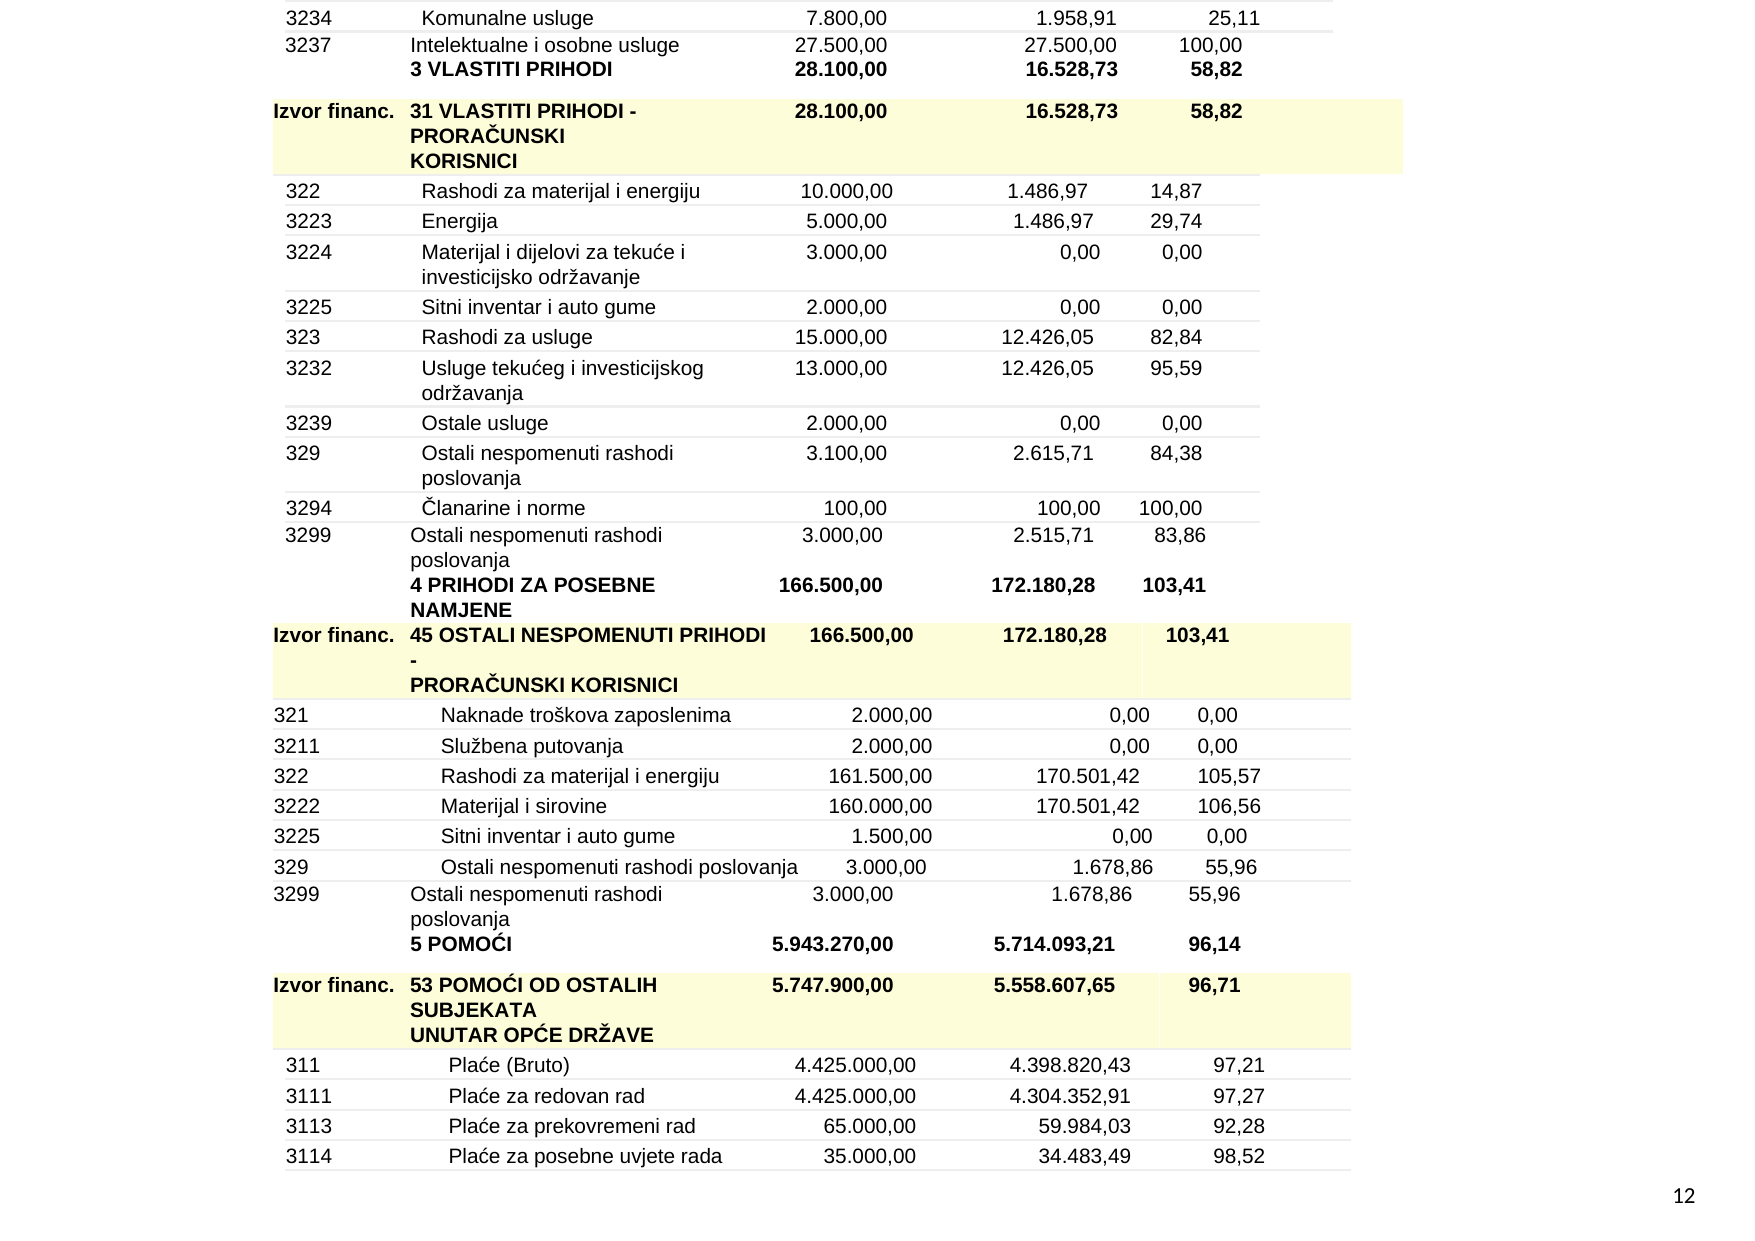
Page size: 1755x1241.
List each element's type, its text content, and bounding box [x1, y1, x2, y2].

table_cell [1358, 174, 1366, 204]
table_cell [1366, 0, 1374, 30]
table_cell [1426, 174, 1438, 204]
table_cell [1333, 174, 1351, 204]
table_cell [277, 491, 284, 521]
table_cell [1389, 436, 1403, 491]
table_cell 0,00 [1030, 821, 1197, 849]
table_cell [1366, 350, 1374, 405]
table_cell [1438, 290, 1459, 320]
table_cell [1381, 234, 1389, 289]
table_cell 28.100,00 [789, 57, 1018, 99]
table_cell [1366, 931, 1374, 973]
table_cell [1426, 491, 1438, 521]
table_cell [1389, 698, 1403, 728]
table_cell [1351, 623, 1358, 698]
table_cell [1366, 758, 1374, 789]
table_cell [1374, 405, 1381, 436]
table_cell 27.500,00 [1018, 33, 1167, 57]
table_cell [1351, 0, 1358, 30]
table_cell [1403, 819, 1414, 849]
table_cell [1426, 789, 1438, 819]
table_cell 3.000,00 [789, 236, 995, 289]
table_cell [1389, 931, 1403, 973]
table_cell [277, 350, 284, 405]
table_cell 4.304.352,91 [1004, 1080, 1213, 1108]
table_cell [1415, 405, 1426, 436]
table_cell [1426, 1078, 1438, 1108]
table_cell 3114 [285, 1141, 448, 1169]
table_cell [273, 57, 410, 99]
table_cell [1358, 204, 1366, 234]
table_cell [1374, 204, 1381, 234]
table_cell [1358, 290, 1366, 320]
table_cell Naknade troškova zaposlenima [441, 700, 822, 728]
table_cell [1264, 491, 1272, 521]
table_cell [1438, 99, 1459, 174]
table_cell 16.528,73 [1018, 57, 1167, 99]
table_cell [1438, 573, 1459, 623]
table_cell Rashodi za materijal i energiju [441, 760, 822, 789]
table_cell [1358, 573, 1366, 623]
table_cell [273, 320, 277, 350]
table_cell [1374, 623, 1381, 698]
table_cell 92,28 [1213, 1111, 1351, 1139]
table_cell 14,87 [1139, 176, 1260, 204]
table_cell Sitni inventar i auto gume [441, 821, 822, 849]
table_cell [1403, 1139, 1414, 1169]
table_cell 97,27 [1213, 1080, 1351, 1108]
table_cell [1272, 320, 1284, 350]
table_cell [1438, 436, 1459, 491]
table_cell 100,00 [1167, 30, 1414, 57]
table_cell [273, 573, 277, 623]
table_cell 311 [285, 1050, 448, 1078]
table_cell [1470, 436, 1482, 491]
table_cell [1284, 350, 1295, 405]
table_cell [1264, 350, 1272, 405]
table_cell [1358, 521, 1366, 573]
table_cell [1381, 320, 1389, 350]
table_cell [1358, 1139, 1366, 1169]
table_cell [1415, 880, 1426, 931]
table_cell Energija [421, 206, 789, 234]
table_cell [1366, 320, 1374, 350]
table_cell [1284, 320, 1295, 350]
table_cell [1403, 174, 1414, 204]
table_cell [1426, 320, 1438, 350]
table_cell [1426, 204, 1438, 234]
table_cell [1470, 973, 1482, 1048]
table_cell [1426, 30, 1438, 57]
table_cell [1470, 623, 1482, 698]
table_cell [1459, 1048, 1470, 1078]
table_cell [1403, 99, 1414, 174]
table_cell [1381, 973, 1389, 1048]
table_cell [1333, 320, 1351, 350]
table_cell 100,00 [995, 493, 1139, 521]
table_cell 31 VLASTITI PRIHODI - PRORAČUNSKI KORISNICI [410, 99, 789, 174]
table_cell [273, 1139, 277, 1169]
table_cell 0,00 [1197, 821, 1351, 849]
table_cell Izvor financ. [273, 99, 410, 174]
table_cell [1415, 0, 1426, 30]
table_cell [1381, 1139, 1389, 1169]
table_cell [1366, 405, 1374, 436]
table_cell [1333, 350, 1351, 405]
table_cell [1381, 931, 1389, 973]
table_cell [1264, 234, 1272, 289]
table_cell [1351, 789, 1358, 819]
table_cell [1415, 849, 1426, 879]
table_cell Sitni inventar i auto gume [421, 292, 789, 320]
table_cell [1426, 57, 1438, 99]
table_cell [1470, 1109, 1482, 1139]
table_cell 34.483,49 [1004, 1141, 1213, 1169]
table_cell 3211 [273, 730, 441, 758]
table_cell [1374, 698, 1381, 728]
table_cell [1438, 350, 1459, 405]
table_cell [1426, 1048, 1438, 1078]
table_cell [1459, 405, 1470, 436]
table_cell [1403, 573, 1414, 623]
table_cell 2.000,00 [789, 408, 995, 436]
table_cell Plaće (Bruto) [448, 1050, 789, 1078]
table_cell [1307, 174, 1332, 204]
table_cell 3222 [273, 791, 441, 819]
table_cell 5.558.607,65 [965, 973, 1159, 1048]
table_cell [1438, 204, 1459, 234]
table_cell [1438, 320, 1459, 350]
table_cell [1381, 1078, 1389, 1108]
table_cell [1470, 405, 1482, 436]
table_cell [1374, 1139, 1381, 1169]
table_cell [1374, 758, 1381, 789]
table_cell 103,41 [1143, 573, 1351, 623]
table_cell 55,96 [1160, 882, 1351, 931]
table_cell [1264, 204, 1272, 234]
table_cell [1374, 234, 1381, 289]
table_cell [1358, 931, 1366, 973]
table_cell [1438, 521, 1459, 573]
table_cell [1403, 350, 1414, 405]
table_cell [1459, 350, 1470, 405]
table_cell [1374, 320, 1381, 350]
table_cell [1403, 623, 1414, 698]
table_cell [1260, 436, 1264, 491]
table_cell 12.426,05 [995, 322, 1139, 350]
table_cell Ostali nespomenuti rashodi poslovanja [410, 523, 773, 573]
table_cell [1358, 0, 1366, 30]
table_cell 96,71 [1160, 973, 1351, 1048]
table_cell [1438, 931, 1459, 973]
table_cell [1295, 234, 1307, 289]
table_cell [1358, 789, 1366, 819]
table_cell [1374, 849, 1381, 879]
table_cell [1459, 849, 1470, 879]
table_cell [1459, 728, 1470, 758]
table_cell [1415, 99, 1426, 174]
table_cell [1381, 436, 1389, 491]
table_cell [1351, 573, 1358, 623]
table_cell [1470, 758, 1482, 789]
table_cell [1358, 758, 1366, 789]
table_cell [1459, 491, 1470, 521]
table_cell [1333, 491, 1351, 521]
table_cell 35.000,00 [789, 1141, 1004, 1169]
table_cell [1470, 1139, 1482, 1169]
table_cell [1295, 204, 1307, 234]
table_cell [1415, 320, 1426, 350]
table_cell [1284, 405, 1295, 436]
table_cell [1366, 849, 1374, 879]
table_cell [1358, 350, 1366, 405]
table_cell [1307, 405, 1332, 436]
table_cell [1366, 623, 1374, 698]
table_cell [1260, 204, 1264, 234]
table_cell [1389, 1139, 1403, 1169]
table_cell [1459, 30, 1470, 57]
table_cell 329 [273, 851, 441, 879]
table_cell [1260, 234, 1264, 289]
table_cell [1389, 973, 1403, 1048]
table_cell [1426, 405, 1438, 436]
table_cell 0,00 [1030, 700, 1197, 728]
table_cell [1284, 204, 1295, 234]
table_cell [1264, 405, 1272, 436]
table_cell 10.000,00 [789, 176, 995, 204]
table_cell [1459, 521, 1470, 573]
table_cell [277, 30, 284, 57]
table_cell [1403, 491, 1414, 521]
table_cell [1470, 0, 1482, 30]
table_cell [1438, 623, 1459, 698]
table_cell [1351, 1139, 1358, 1169]
table_cell [1374, 880, 1381, 931]
table_cell [1415, 789, 1426, 819]
table_cell [1415, 758, 1426, 789]
table_cell [1272, 174, 1284, 204]
table_cell [1381, 521, 1389, 573]
table_cell [1374, 789, 1381, 819]
table_cell [1426, 728, 1438, 758]
table_cell [1272, 405, 1284, 436]
table_cell 1.958,91 [1018, 2, 1189, 30]
table_cell [1333, 290, 1351, 320]
table_cell [1415, 30, 1426, 57]
table_cell [1403, 320, 1414, 350]
table_cell [1284, 290, 1295, 320]
table_cell 3.000,00 [773, 523, 985, 573]
table_cell [1470, 30, 1482, 57]
table_cell [1459, 320, 1470, 350]
table_cell [1358, 728, 1366, 758]
table_cell [1415, 1048, 1426, 1078]
table_cell 45 OSTALI NESPOMENUTI PRIHODI - PRORAČUNSKI KORISNICI [410, 623, 781, 698]
table_cell [1295, 405, 1307, 436]
table_cell [1426, 819, 1438, 849]
table_cell [273, 350, 277, 405]
table_cell [1438, 698, 1459, 728]
table_cell [1459, 204, 1470, 234]
table_cell [1426, 234, 1438, 289]
table_cell [1381, 819, 1389, 849]
table_cell [1426, 698, 1438, 728]
table_cell 3113 [285, 1111, 448, 1139]
table_cell [1389, 204, 1403, 234]
table_cell [1415, 1139, 1426, 1169]
table_cell [1295, 320, 1307, 350]
table_cell 3.000,00 [823, 851, 1030, 879]
table_cell [1470, 320, 1482, 350]
table_cell [1272, 234, 1284, 289]
table_cell [1389, 350, 1403, 405]
table_cell [1351, 849, 1358, 879]
table_cell [277, 405, 284, 436]
table_cell [1438, 849, 1459, 879]
table_cell [1272, 350, 1284, 405]
table_cell Izvor financ. [273, 623, 410, 698]
table_cell 172.180,28 [985, 623, 1142, 698]
table_cell [1426, 880, 1438, 931]
table_cell 106,56 [1197, 791, 1351, 819]
table_cell [277, 521, 284, 573]
table_cell [1366, 491, 1374, 521]
table_cell Usluge tekućeg i investicijskog održavanja [421, 352, 789, 405]
table_cell 3225 [285, 292, 421, 320]
table_cell [1295, 350, 1307, 405]
table_cell [1459, 436, 1470, 491]
table_cell [1426, 290, 1438, 320]
table_cell Plaće za redovan rad [448, 1080, 789, 1108]
table_cell [1459, 698, 1470, 728]
table_cell [1351, 204, 1358, 234]
table_cell [1374, 0, 1381, 30]
table_cell [1295, 491, 1307, 521]
table_cell [285, 573, 410, 623]
table_cell 2.000,00 [823, 730, 1030, 758]
table_cell [1415, 573, 1426, 623]
table_cell [1426, 521, 1438, 573]
table_cell 84,38 [1139, 438, 1260, 491]
table_cell [1358, 1048, 1366, 1078]
table_cell 0,00 [1139, 236, 1260, 289]
table_cell [1403, 698, 1414, 728]
table_cell [1366, 698, 1374, 728]
table_cell [1366, 204, 1374, 234]
table_cell Službena putovanja [441, 730, 822, 758]
table_cell 3232 [285, 352, 421, 405]
table_cell 166.500,00 [773, 573, 985, 623]
table_cell 0,00 [995, 236, 1139, 289]
table_cell [1374, 819, 1381, 849]
table_cell Plaće za prekovremeni rad [448, 1111, 789, 1139]
table_cell [1264, 290, 1272, 320]
table_cell [1307, 350, 1332, 405]
table_cell [1389, 1078, 1403, 1108]
table_cell [1415, 491, 1426, 521]
table_cell [1403, 234, 1414, 289]
table_cell [1426, 350, 1438, 405]
table_cell 166.500,00 [781, 623, 985, 698]
table_cell Izvor financ. [273, 973, 410, 1048]
table_cell [1358, 491, 1366, 521]
table_cell 3239 [285, 408, 421, 436]
table_cell 0,00 [1139, 292, 1260, 320]
table_cell [1389, 234, 1403, 289]
table_cell [1415, 290, 1426, 320]
table_cell [1415, 1109, 1426, 1139]
table_cell [1381, 0, 1389, 30]
table_cell [1351, 819, 1358, 849]
table_cell [1389, 405, 1403, 436]
table_cell [1415, 204, 1426, 234]
table_cell [1403, 436, 1414, 491]
table_cell [1438, 973, 1459, 1048]
table_cell [1403, 1078, 1414, 1108]
table_cell [1438, 174, 1459, 204]
table_cell 98,52 [1213, 1141, 1351, 1169]
table_cell [1403, 204, 1414, 234]
table_cell [1381, 623, 1389, 698]
table_cell [1470, 491, 1482, 521]
table_cell [1333, 436, 1351, 491]
table_cell [1415, 973, 1426, 1048]
table_cell [1358, 234, 1366, 289]
table_cell [277, 290, 284, 320]
table_cell [1351, 880, 1358, 931]
table_cell [1459, 290, 1470, 320]
table_cell 95,59 [1139, 352, 1260, 405]
table_cell [1403, 1048, 1414, 1078]
table_cell [1470, 849, 1482, 879]
table_cell 170.501,42 [1030, 760, 1197, 789]
table_cell [1351, 758, 1358, 789]
table_cell [1426, 436, 1438, 491]
table_cell [1470, 789, 1482, 819]
table_cell 4.425.000,00 [789, 1080, 1004, 1108]
table_cell [1374, 290, 1381, 320]
table_cell 3225 [273, 821, 441, 849]
table_cell [1415, 698, 1426, 728]
table_cell [1438, 30, 1459, 57]
table_cell [1351, 436, 1358, 491]
table_cell [1389, 819, 1403, 849]
table_cell [277, 1109, 284, 1139]
table_cell 25,11 [1189, 2, 1332, 30]
table_cell [273, 176, 277, 204]
table_cell [1381, 290, 1389, 320]
table_cell [1351, 973, 1358, 1048]
table_cell [1426, 849, 1438, 879]
table_cell [1381, 1048, 1389, 1078]
table_cell [1366, 521, 1374, 573]
table_cell [1358, 973, 1366, 1048]
table_cell [1470, 573, 1482, 623]
table_cell [273, 1109, 277, 1139]
table_cell [1358, 698, 1366, 728]
table_cell [1389, 789, 1403, 819]
table_cell [1459, 0, 1470, 30]
table_cell [1438, 57, 1459, 99]
table_cell [277, 0, 284, 30]
table_cell [1366, 436, 1374, 491]
table_cell [1470, 698, 1482, 728]
table_cell [1333, 405, 1351, 436]
table_cell [1260, 290, 1264, 320]
table_cell [1374, 1048, 1381, 1078]
table_cell [1389, 290, 1403, 320]
table_cell [1403, 758, 1414, 789]
table_cell [1381, 789, 1389, 819]
table_cell [1389, 728, 1403, 758]
table_cell [1403, 880, 1414, 931]
table_cell [1358, 320, 1366, 350]
table_cell [1438, 1078, 1459, 1108]
table_cell 100,00 [1139, 493, 1260, 521]
table_cell [1374, 573, 1381, 623]
table_cell [1459, 573, 1470, 623]
table_cell [1403, 521, 1414, 573]
table_cell 16.528,73 [1018, 99, 1167, 174]
table_cell [1351, 1078, 1358, 1108]
table_cell [1333, 204, 1351, 234]
table_cell [273, 234, 277, 289]
table_cell [1470, 174, 1482, 204]
table_cell [1403, 728, 1414, 758]
table_cell 55,96 [1197, 851, 1351, 879]
table_cell [1358, 436, 1366, 491]
table_cell 1.500,00 [823, 821, 1030, 849]
table_cell [1272, 491, 1284, 521]
table_cell 2.000,00 [823, 700, 1030, 728]
table_cell [1381, 204, 1389, 234]
table_cell 1.486,97 [995, 206, 1139, 234]
table_cell [1415, 436, 1426, 491]
table_cell [1307, 204, 1332, 234]
table_cell [277, 1078, 284, 1108]
table_cell [1470, 290, 1482, 320]
table_cell [1366, 728, 1374, 758]
table_cell 3237 [285, 33, 410, 57]
table_cell 321 [273, 700, 441, 728]
table_cell [1381, 880, 1389, 931]
table_cell [1426, 573, 1438, 623]
table_cell 329 [285, 438, 421, 491]
table_cell [1381, 405, 1389, 436]
table_cell [1366, 573, 1374, 623]
table_cell [1374, 1078, 1381, 1108]
table_cell [273, 290, 277, 320]
table_cell [1358, 819, 1366, 849]
table_cell [1426, 1109, 1438, 1139]
table_cell [1426, 931, 1438, 973]
table_cell 105,57 [1197, 760, 1351, 789]
table_cell [1415, 728, 1426, 758]
table_cell [1374, 350, 1381, 405]
table_cell [1260, 405, 1264, 436]
table_cell 323 [285, 322, 421, 350]
table_cell [1403, 973, 1414, 1048]
table_cell 5.714.093,21 [965, 931, 1159, 973]
table_cell [1381, 573, 1389, 623]
table_cell [1284, 174, 1295, 204]
table_cell [1403, 405, 1414, 436]
table_cell [1264, 174, 1272, 204]
table_cell [1366, 1048, 1374, 1078]
table_cell [1307, 491, 1332, 521]
table_cell [1438, 1048, 1459, 1078]
table_cell 172.180,28 [985, 573, 1142, 623]
table_cell [1389, 521, 1403, 573]
table_cell 58,82 [1167, 99, 1403, 174]
table_cell 83,86 [1143, 521, 1351, 573]
table_cell [277, 320, 284, 350]
table_cell [1415, 350, 1426, 405]
table_cell [273, 436, 277, 491]
table_cell [1389, 573, 1403, 623]
table_cell 3234 [285, 2, 421, 30]
table_cell [1351, 931, 1358, 973]
table_cell [1470, 819, 1482, 849]
table_cell Plaće za posebne uvjete rada [448, 1141, 789, 1169]
table_cell [1260, 320, 1264, 350]
table_cell 59.984,03 [1004, 1111, 1213, 1139]
table_cell [1426, 973, 1438, 1048]
table_cell 3294 [285, 493, 421, 521]
table_cell 1.486,97 [995, 176, 1139, 204]
table_cell Intelektualne i osobne usluge [410, 33, 789, 57]
table_cell [1470, 931, 1482, 973]
table_cell 5.943.270,00 [749, 931, 965, 973]
table_cell 12.426,05 [995, 352, 1139, 405]
table_cell [1351, 234, 1358, 289]
table_cell [1403, 0, 1414, 30]
table_cell [1351, 320, 1358, 350]
table_cell 4.398.820,43 [1004, 1050, 1213, 1078]
table_cell [1374, 1109, 1381, 1139]
table_cell Materijal i dijelovi za tekuće i investicijsko održavanje [421, 236, 789, 289]
table_cell [1438, 819, 1459, 849]
table_cell [1260, 491, 1264, 521]
table_cell [1459, 174, 1470, 204]
table_cell 0,00 [1030, 730, 1197, 758]
table_cell 100,00 [789, 493, 995, 521]
table_cell [1351, 1048, 1358, 1078]
table_cell [1366, 819, 1374, 849]
table_cell [1260, 174, 1264, 204]
table_cell 2.515,71 [985, 523, 1142, 573]
table_cell [1295, 290, 1307, 320]
table_cell 0,00 [995, 292, 1139, 320]
table_cell [1366, 880, 1374, 931]
table_cell Ostale usluge [421, 408, 789, 436]
table_cell [1358, 1109, 1366, 1139]
table_cell [1389, 0, 1403, 30]
table_cell 53 POMOĆI OD OSTALIH SUBJEKATA UNUTAR OPĆE DRŽAVE [410, 973, 749, 1048]
table_cell [277, 1050, 284, 1078]
table_cell [1295, 436, 1307, 491]
table_cell Ostali nespomenuti rashodi poslovanja [421, 438, 789, 491]
table_cell [1264, 436, 1272, 491]
table_cell [273, 0, 277, 30]
table_cell 322 [273, 760, 441, 789]
table_cell [1389, 174, 1403, 204]
table_cell [1307, 234, 1332, 289]
table_cell [1415, 931, 1426, 973]
table_cell [1470, 99, 1482, 174]
table_cell [1415, 57, 1426, 99]
table_cell [1389, 880, 1403, 931]
table_cell 2.000,00 [789, 292, 995, 320]
table_cell Ostali nespomenuti rashodi poslovanja [410, 882, 749, 931]
table_cell [1333, 234, 1351, 289]
table_cell 322 [285, 176, 421, 204]
table_cell [1415, 174, 1426, 204]
table_cell [1358, 849, 1366, 879]
table_cell [1389, 1048, 1403, 1078]
table_cell 29,74 [1139, 206, 1260, 234]
table_cell [1351, 405, 1358, 436]
table_cell [1374, 973, 1381, 1048]
table_cell [277, 204, 284, 234]
table_cell [277, 234, 284, 289]
table_cell [1284, 491, 1295, 521]
table_cell [1403, 57, 1414, 99]
table_cell [1272, 204, 1284, 234]
table_cell Rashodi za materijal i energiju [421, 176, 789, 204]
table_cell [1470, 1078, 1482, 1108]
table_cell 82,84 [1139, 322, 1260, 350]
table_cell [1403, 789, 1414, 819]
table_cell [1415, 1078, 1426, 1108]
table_cell [1366, 174, 1374, 204]
table_cell Članarine i norme [421, 493, 789, 521]
table_cell 1.678,86 [965, 882, 1159, 931]
table_cell Ostali nespomenuti rashodi poslovanja [441, 851, 822, 879]
table_cell [1358, 623, 1366, 698]
table_cell [273, 1050, 277, 1078]
table_cell [1438, 880, 1459, 931]
table_cell [1438, 234, 1459, 289]
table_cell [1295, 174, 1307, 204]
table_cell [1333, 0, 1351, 30]
table_cell [273, 521, 277, 573]
table_cell Komunalne usluge [421, 2, 789, 30]
table_cell [1389, 849, 1403, 879]
table_cell 27.500,00 [789, 33, 1018, 57]
table_cell [277, 573, 284, 623]
table_cell [1381, 174, 1389, 204]
table_cell 160.000,00 [823, 791, 1030, 819]
table_cell 4 PRIHODI ZA POSEBNE NAMJENE [410, 573, 773, 623]
table_cell [1351, 350, 1358, 405]
table_cell [1374, 931, 1381, 973]
table_cell [273, 405, 277, 436]
table_cell 15.000,00 [789, 322, 995, 350]
table_cell [1470, 521, 1482, 573]
table_cell [1351, 174, 1358, 204]
table_cell [1459, 623, 1470, 698]
table_cell 170.501,42 [1030, 791, 1197, 819]
table_cell 13.000,00 [789, 352, 995, 405]
table_cell [1438, 789, 1459, 819]
table_cell [1351, 1109, 1358, 1139]
table_cell [1264, 320, 1272, 350]
table_cell [1374, 728, 1381, 758]
table_cell 5 POMOĆI [410, 931, 749, 973]
table_cell [1381, 849, 1389, 879]
table_cell 3.100,00 [789, 438, 995, 491]
table_cell [1438, 1109, 1459, 1139]
table_cell [1470, 880, 1482, 931]
table_cell [1438, 728, 1459, 758]
table_cell [1358, 405, 1366, 436]
table_cell [1366, 1139, 1374, 1169]
table_cell [1459, 880, 1470, 931]
table_cell 4.425.000,00 [789, 1050, 1004, 1078]
table_cell [1366, 234, 1374, 289]
table_cell [1470, 57, 1482, 99]
table_cell [1307, 320, 1332, 350]
table_cell [1351, 521, 1358, 573]
table_cell [1272, 436, 1284, 491]
table_cell [1284, 436, 1295, 491]
table_cell [273, 204, 277, 234]
table_cell [1272, 290, 1284, 320]
table_cell [1374, 174, 1381, 204]
table_cell [1351, 728, 1358, 758]
table_cell [277, 176, 284, 204]
table_cell [1470, 728, 1482, 758]
table_cell [1426, 758, 1438, 789]
table_cell 3299 [285, 523, 410, 573]
table_cell [1351, 698, 1358, 728]
table_cell 3111 [285, 1080, 448, 1108]
table_cell [1459, 1139, 1470, 1169]
table_cell [273, 1078, 277, 1108]
table_cell [1381, 350, 1389, 405]
table_cell [1459, 789, 1470, 819]
table_cell [1366, 973, 1374, 1048]
table_cell [1470, 1048, 1482, 1078]
table_cell [1351, 491, 1358, 521]
table_cell [273, 931, 410, 973]
table_cell [273, 30, 277, 57]
table_cell [1459, 99, 1470, 174]
table_cell Rashodi za usluge [421, 322, 789, 350]
table_cell [1389, 1109, 1403, 1139]
table_cell [1389, 758, 1403, 789]
table_cell [1403, 849, 1414, 879]
table_cell [1470, 204, 1482, 234]
table_cell [1366, 789, 1374, 819]
table_cell [1459, 758, 1470, 789]
table_cell 3299 [273, 882, 410, 931]
table_cell 0,00 [1197, 700, 1351, 728]
table_cell 0,00 [995, 408, 1139, 436]
table_cell [273, 491, 277, 521]
table_cell 7.800,00 [789, 2, 1018, 30]
table_cell 103,41 [1143, 623, 1351, 698]
table_cell [1459, 1078, 1470, 1108]
table_cell [1366, 1078, 1374, 1108]
table_cell [1358, 1078, 1366, 1108]
table_cell Materijal i sirovine [441, 791, 822, 819]
table_cell [1438, 1139, 1459, 1169]
table_cell [1426, 623, 1438, 698]
table_cell [1284, 234, 1295, 289]
table_cell [1366, 290, 1374, 320]
table_cell [1459, 931, 1470, 973]
table_cell [277, 1139, 284, 1169]
table_cell [1459, 57, 1470, 99]
table_cell [1415, 819, 1426, 849]
table_cell 161.500,00 [823, 760, 1030, 789]
table_cell [1374, 436, 1381, 491]
table_cell [1307, 436, 1332, 491]
table_cell [1426, 1139, 1438, 1169]
table_cell [1470, 350, 1482, 405]
table_cell [1381, 491, 1389, 521]
table_cell [1374, 491, 1381, 521]
table_cell [1381, 698, 1389, 728]
table_cell 3 VLASTITI PRIHODI [410, 57, 789, 99]
table_cell [1389, 491, 1403, 521]
table_cell [1403, 1109, 1414, 1139]
table_cell [1260, 350, 1264, 405]
table_cell [1307, 290, 1332, 320]
table_cell [1426, 99, 1438, 174]
table_cell [1459, 234, 1470, 289]
table_cell [1358, 880, 1366, 931]
table_cell [1426, 0, 1438, 30]
table_cell 28.100,00 [789, 99, 1018, 174]
table_cell 0,00 [1197, 730, 1351, 758]
table_cell [1374, 521, 1381, 573]
table_cell [1438, 758, 1459, 789]
table_cell [1403, 290, 1414, 320]
table_cell 2.615,71 [995, 438, 1139, 491]
table_cell 0,00 [1139, 408, 1260, 436]
table_cell 5.747.900,00 [749, 973, 965, 1048]
table_cell [1415, 234, 1426, 289]
table_cell 96,14 [1160, 931, 1351, 973]
table_cell [1403, 931, 1414, 973]
table_cell [1389, 320, 1403, 350]
table_cell [1459, 973, 1470, 1048]
table_cell [277, 436, 284, 491]
table_cell 65.000,00 [789, 1111, 1004, 1139]
table_cell [1470, 234, 1482, 289]
table_cell [1459, 1109, 1470, 1139]
table_cell [1415, 521, 1426, 573]
table_cell [1415, 623, 1426, 698]
table_cell [1438, 491, 1459, 521]
table_cell [1459, 819, 1470, 849]
table_cell 97,21 [1213, 1050, 1351, 1078]
table_cell [1389, 623, 1403, 698]
table_cell [1381, 758, 1389, 789]
table_cell 3223 [285, 206, 421, 234]
table_cell 5.000,00 [789, 206, 995, 234]
table_cell [1366, 1109, 1374, 1139]
table_cell [1381, 728, 1389, 758]
table_cell [1351, 290, 1358, 320]
table_cell 58,82 [1167, 57, 1403, 99]
table_cell [1438, 0, 1459, 30]
table_cell 1.678,86 [1030, 851, 1197, 879]
table_cell [1381, 1109, 1389, 1139]
table_cell 3.000,00 [749, 882, 965, 931]
table_cell [1438, 405, 1459, 436]
table_cell 3224 [285, 236, 421, 289]
